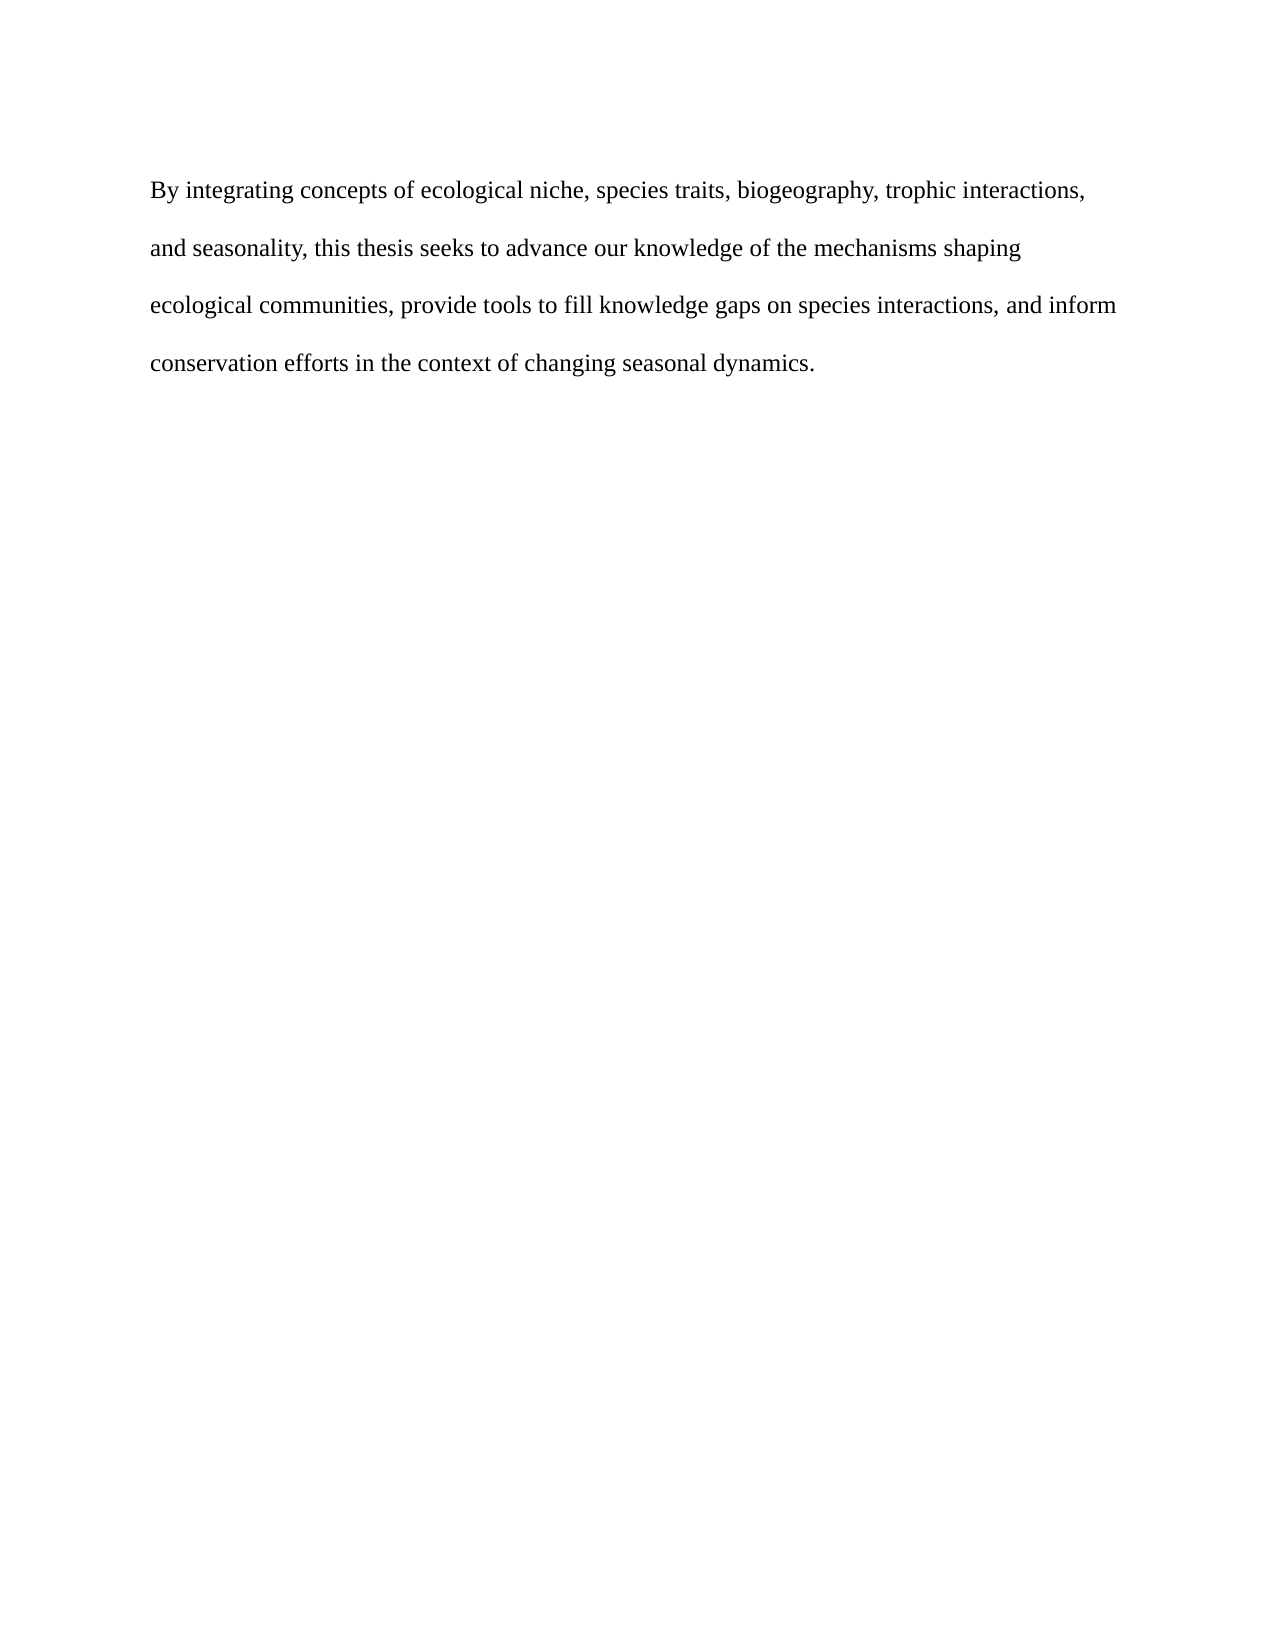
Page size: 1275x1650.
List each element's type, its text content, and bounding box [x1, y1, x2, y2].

text By integrating concepts of ecological niche, species traits, biogeography, trophic interactions, and seasonality, this thesis seeks to advance our knowledge of the mechanisms shaping ecological communities, provide tools to fill knowledge gaps on species interactions, and inform conservation efforts in the context of changing seasonal dynamics. [150, 176, 1125, 377]
